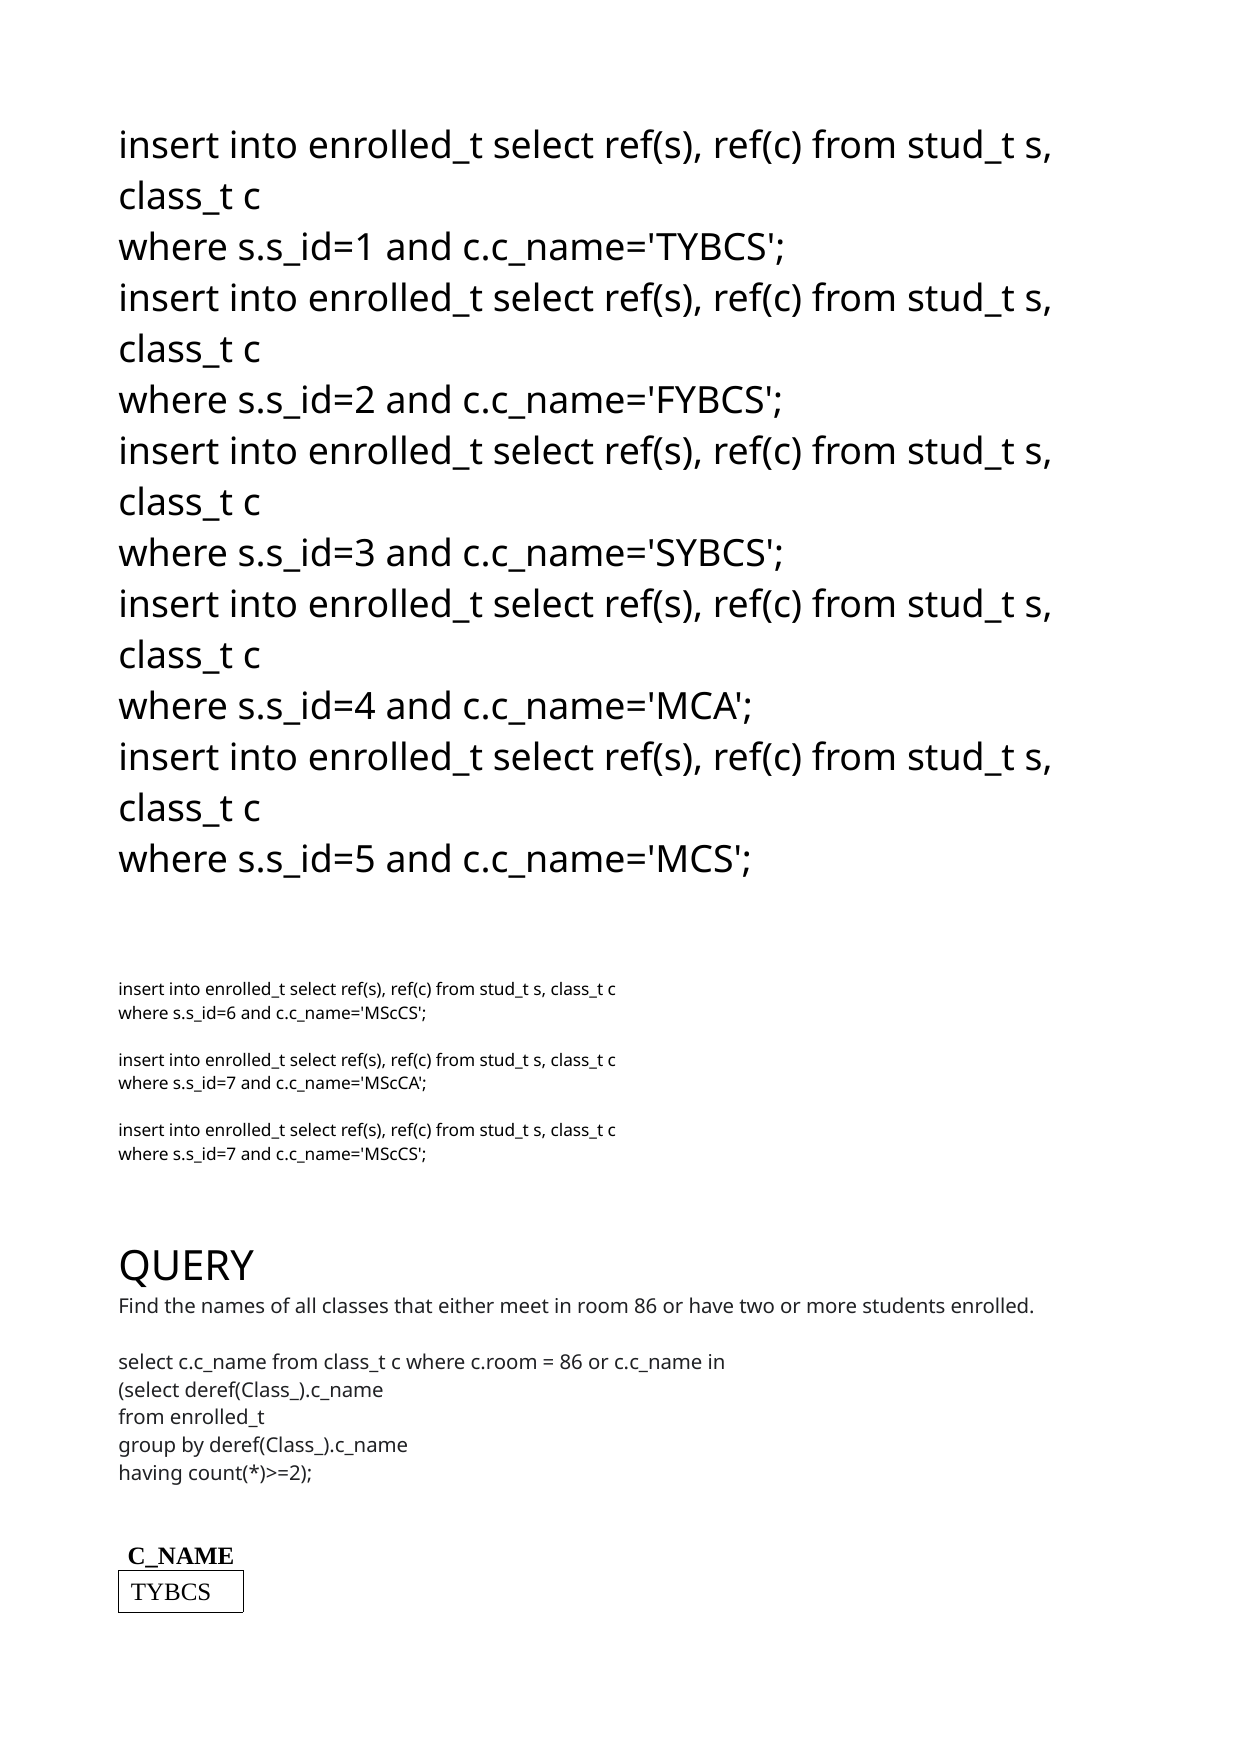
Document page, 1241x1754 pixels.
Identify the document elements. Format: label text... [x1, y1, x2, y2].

text where s.s_id=5 and c.c_name='MCS'; [118, 833, 1122, 884]
text from enrolled_t [118, 1403, 1122, 1431]
text insert into enrolled_t select ref(s), ref(c) from stud_t s, class_t c [118, 271, 1122, 373]
text Find the names of all classes that either meet in room 86 or have two or more students enrolled. [118, 1292, 1122, 1320]
text group by deref(Class_).c_name [118, 1431, 1122, 1458]
text select c.c_name from class_t c where c.room = 86 or c.c_name in [118, 1347, 1122, 1375]
text insert into enrolled_t select ref(s), ref(c) from stud_t s, class_t c [118, 731, 1122, 833]
text insert into enrolled_t select ref(s), ref(c) from stud_t s, class_t c [118, 577, 1122, 679]
text QUERY [118, 1235, 1122, 1292]
text insert into enrolled_t select ref(s), ref(c) from stud_t s, class_t c [118, 1118, 1122, 1142]
table_cell TYBCS [119, 1571, 243, 1612]
text having count(*)>=2); [118, 1458, 1122, 1486]
text insert into enrolled_t select ref(s), ref(c) from stud_t s, class_t c [118, 424, 1122, 526]
text where s.s_id=3 and c.c_name='SYBCS'; [118, 526, 1122, 577]
table_header C_NAME [118, 1541, 243, 1570]
text where s.s_id=2 and c.c_name='FYBCS'; [118, 373, 1122, 424]
text insert into enrolled_t select ref(s), ref(c) from stud_t s, class_t c [118, 977, 1122, 1001]
text where s.s_id=7 and c.c_name='MScCS'; [118, 1142, 1122, 1165]
text (select deref(Class_).c_name [118, 1375, 1122, 1403]
text where s.s_id=6 and c.c_name='MScCS'; [118, 1001, 1122, 1024]
text where s.s_id=7 and c.c_name='MScCA'; [118, 1071, 1122, 1095]
text insert into enrolled_t select ref(s), ref(c) from stud_t s, class_t c [118, 1048, 1122, 1071]
text where s.s_id=4 and c.c_name='MCA'; [118, 679, 1122, 731]
text insert into enrolled_t select ref(s), ref(c) from stud_t s, class_t c [118, 118, 1122, 220]
text where s.s_id=1 and c.c_name='TYBCS'; [118, 220, 1122, 271]
